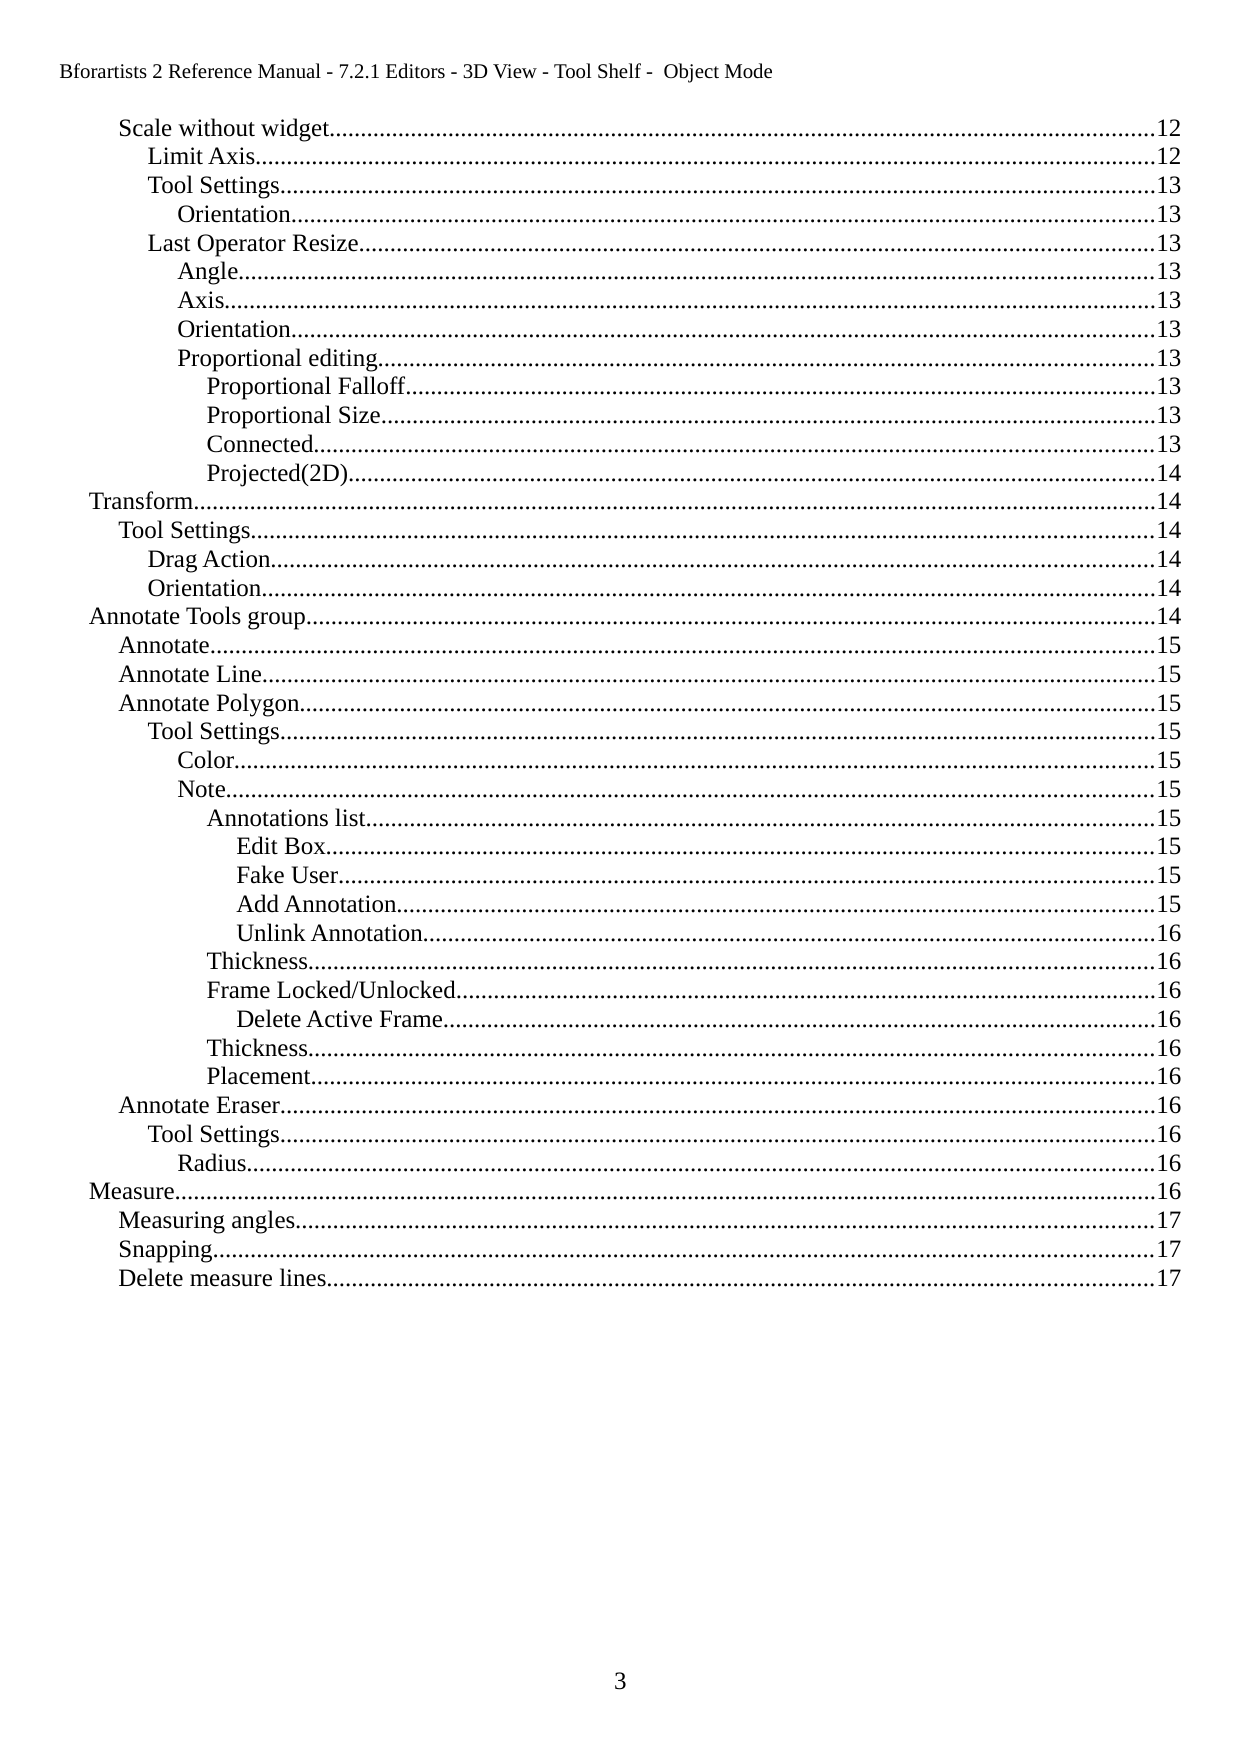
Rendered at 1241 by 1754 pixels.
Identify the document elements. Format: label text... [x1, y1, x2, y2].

text Orientation 14 [147, 573, 1181, 601]
text Tool Settings 14 [118, 515, 1181, 544]
text Annotate Eraser 16 [118, 1090, 1181, 1119]
text Axis 13 [177, 285, 1181, 314]
text Color 15 [177, 745, 1181, 774]
text Orientation 13 [177, 199, 1181, 228]
text Limit Axis 12 [147, 141, 1181, 170]
text Drag Action 14 [147, 544, 1181, 573]
text Annotate 15 [118, 630, 1181, 659]
text Thickness 16 [206, 946, 1181, 975]
text Orientation 13 [177, 314, 1181, 343]
text Annotations list 15 [206, 803, 1181, 831]
text Delete Active Frame 16 [236, 1004, 1181, 1033]
text Thickness 16 [206, 1033, 1181, 1061]
text Tool Settings 13 [147, 170, 1181, 199]
text Annotate Tools group 14 [88, 601, 1181, 630]
text Proportional Falloff 13 [206, 371, 1181, 400]
text Annotate Line 15 [118, 659, 1181, 688]
text Transform 14 [88, 486, 1181, 515]
text Tool Settings 16 [147, 1119, 1181, 1148]
text Unlink Annotation 16 [236, 918, 1181, 946]
text Delete measure lines 17 [118, 1263, 1181, 1291]
text Note 15 [177, 774, 1181, 803]
text Fake User 15 [236, 860, 1181, 889]
text Add Annotation 15 [236, 889, 1181, 918]
text Measure 16 [88, 1176, 1181, 1205]
text Snapping 17 [118, 1234, 1181, 1263]
text Scale without widget 12 [118, 113, 1181, 141]
text Radius 16 [177, 1148, 1181, 1176]
text Last Operator Resize 13 [147, 228, 1181, 256]
text Annotate Polygon 15 [118, 688, 1181, 716]
text Projected(2D) 14 [206, 458, 1181, 486]
text Frame Locked/Unlocked 16 [206, 975, 1181, 1004]
text Placement 16 [206, 1061, 1181, 1090]
text Proportional Size 13 [206, 400, 1181, 429]
text Proportional editing 13 [177, 343, 1181, 371]
text Measuring angles 17 [118, 1205, 1181, 1234]
text Edit Box 15 [236, 831, 1181, 860]
text Tool Settings 15 [147, 716, 1181, 745]
text Connected 13 [206, 429, 1181, 458]
text Angle 13 [177, 256, 1181, 285]
